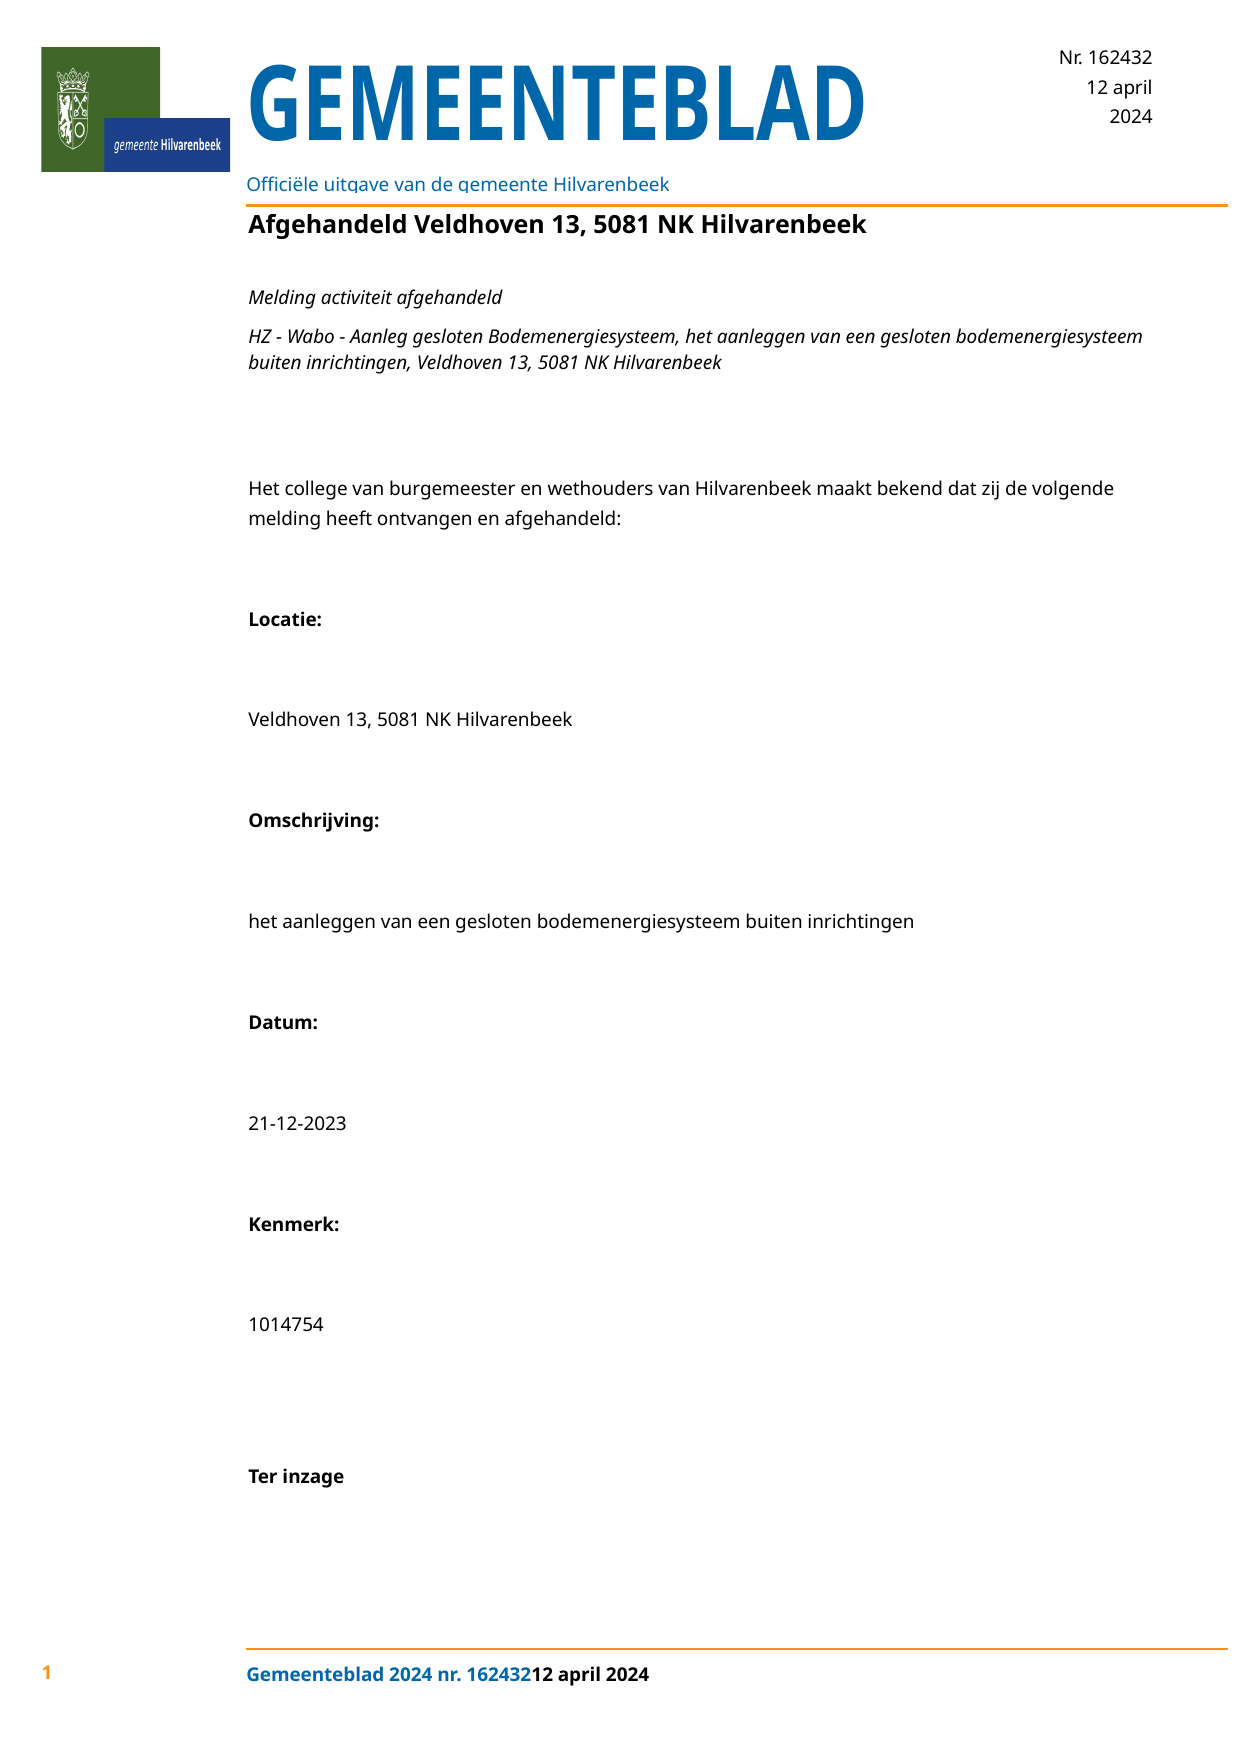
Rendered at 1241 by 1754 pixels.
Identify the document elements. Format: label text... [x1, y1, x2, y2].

text Melding activiteit afgehandeld [248, 284, 1152, 309]
text 1014754 [248, 1312, 1152, 1337]
text Afgehandeld Veldhoven 13, 5081 NK Hilvarenbeek [248, 207, 1152, 241]
text HZ - Wabo - Aanleg gesloten Bodemenergiesysteem, het aanleggen van een gesloten bodemenergiesysteem buiten inrichtingen, Veldhoven 13, 5081 NK Hilvarenbeek [248, 323, 1152, 374]
text Locatie: [248, 606, 1152, 632]
text Ter inzage [248, 1463, 1152, 1489]
text Datum: [248, 1009, 1152, 1035]
text Veldhoven 13, 5081 NK Hilvarenbeek [248, 707, 1152, 732]
text Omschrijving: [248, 807, 1152, 833]
picture [41, 47, 231, 172]
text Kenmerk: [248, 1211, 1152, 1237]
text het aanleggen van een gesloten bodemenergiesysteem buiten inrichtingen [248, 908, 1152, 934]
text Het college van burgemeester en wethouders van Hilvarenbeek maakt bekend dat zij de volgende melding heeft ontvangen en afgehandeld: [248, 475, 1152, 531]
text 21-12-2023 [248, 1110, 1152, 1136]
